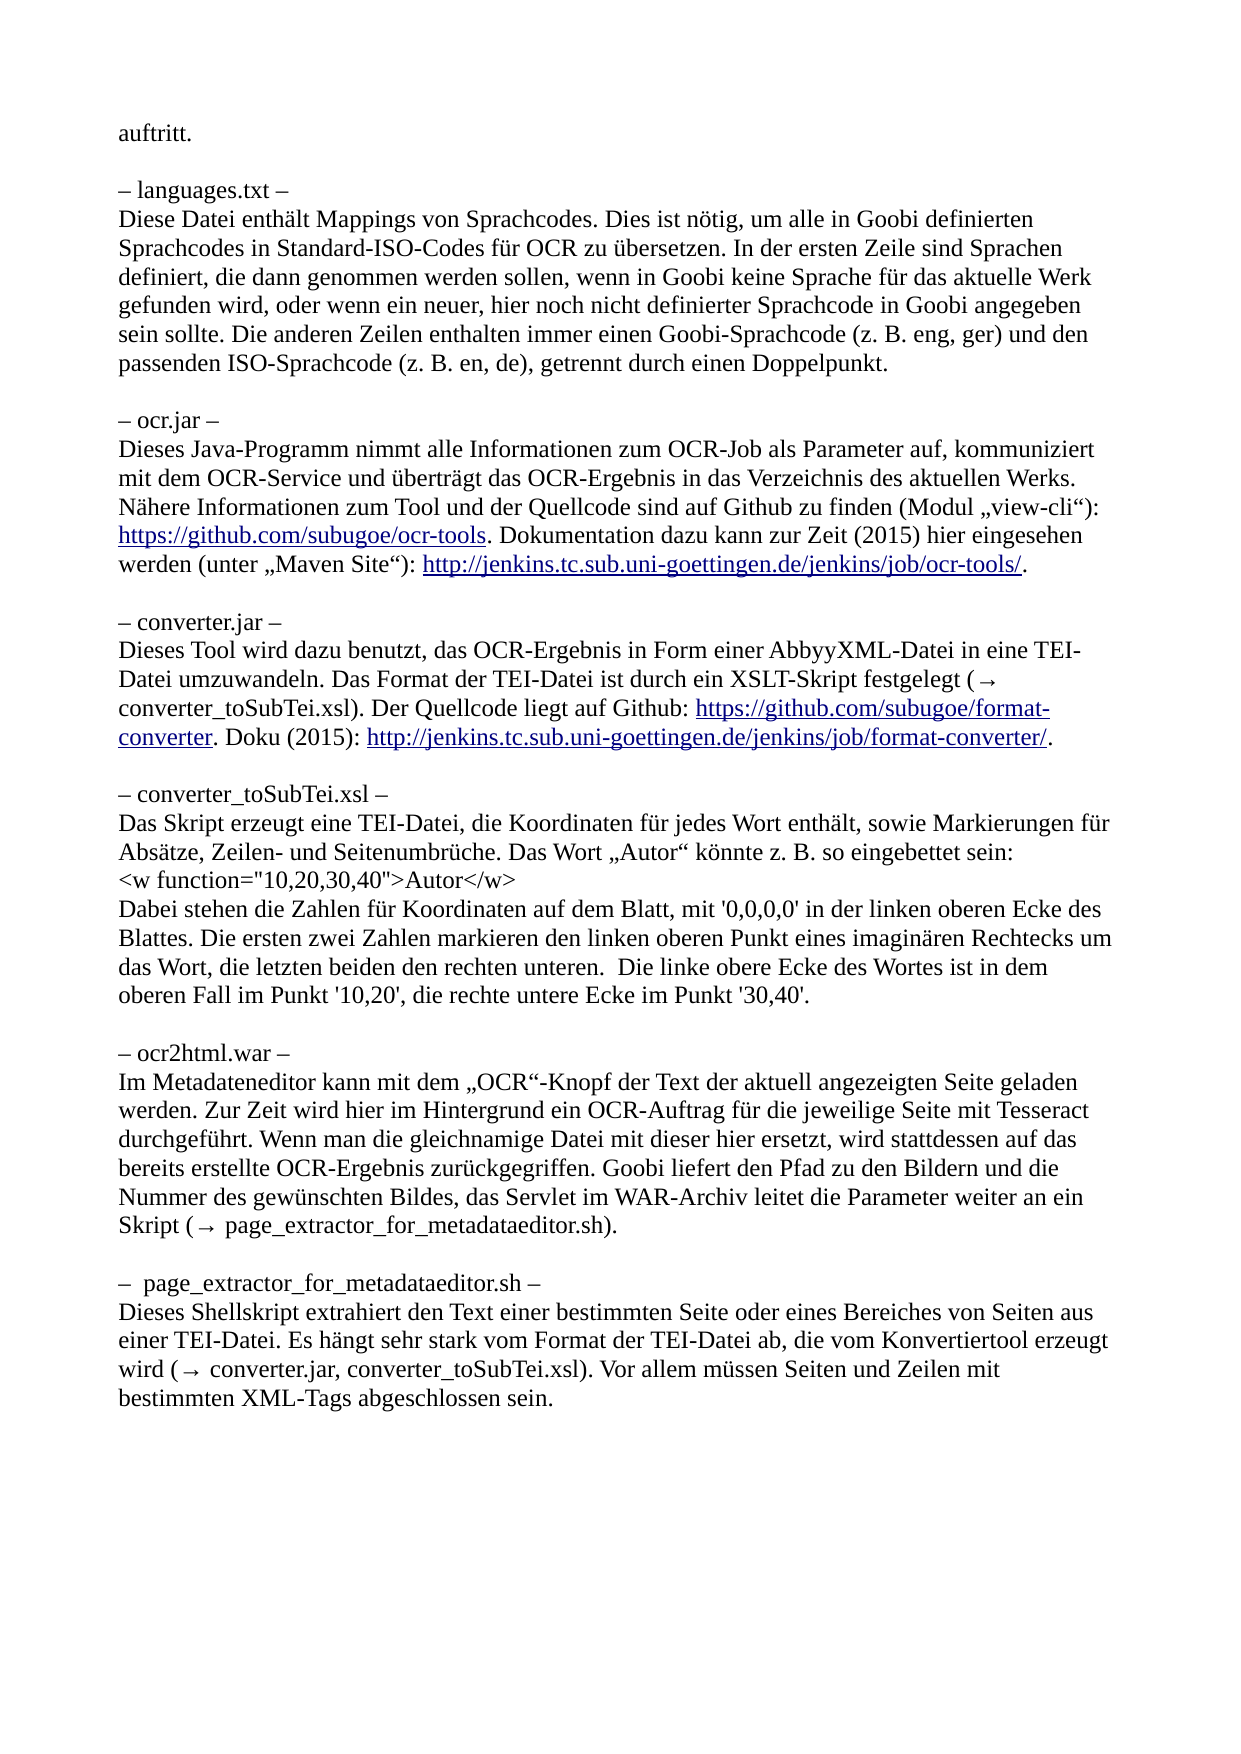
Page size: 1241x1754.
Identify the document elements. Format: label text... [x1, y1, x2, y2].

text – page_extractor_for_metadataeditor.sh – [118, 1268, 1122, 1297]
text auftritt. [118, 118, 1122, 147]
text Dieses Shellskript extrahiert den Text einer bestimmten Seite oder eines Bereiches von Seiten aus einer TEI-Datei. Es hängt sehr stark vom Format der TEI-Datei ab, die vom Konvertiertool erzeugt wird (→ converter.jar, converter_toSubTei.xsl). Vor allem müssen Seiten und Zeilen mit bestimmten XML-Tags abgeschlossen sein. [118, 1297, 1122, 1412]
text Im Metadateneditor kann mit dem „OCR“-Knopf der Text der aktuell angezeigten Seite geladen werden. Zur Zeit wird hier im Hintergrund ein OCR-Auftrag für die jeweilige Seite mit Tesseract durchgeführt. Wenn man die gleichnamige Datei mit dieser hier ersetzt, wird stattdessen auf das bereits erstellte OCR-Ergebnis zurückgegriffen. Goobi liefert den Pfad zu den Bildern und die Nummer des gewünschten Bildes, das Servlet im WAR-Archiv leitet die Parameter weiter an ein Skript (→ page_extractor_for_metadataeditor.sh). [118, 1067, 1122, 1239]
text – ocr2html.war – [118, 1038, 1122, 1067]
text Dieses Tool wird dazu benutzt, das OCR-Ergebnis in Form einer AbbyyXML-Datei in eine TEI-Datei umzuwandeln. Das Format der TEI-Datei ist durch ein XSLT-Skript festgelegt (→ converter_toSubTei.xsl). Der Quellcode liegt auf Github: https://github.com/subugoe/format-converter. Doku (2015): http://jenkins.tc.sub.uni-goettingen.de/jenkins/job/format-converter/. [118, 636, 1122, 751]
text Diese Datei enthält Mappings von Sprachcodes. Dies ist nötig, um alle in Goobi definierten Sprachcodes in Standard-ISO-Codes für OCR zu übersetzen. In der ersten Zeile sind Sprachen definiert, die dann genommen werden sollen, wenn in Goobi keine Sprache für das aktuelle Werk gefunden wird, oder wenn ein neuer, hier noch nicht definierter Sprachcode in Goobi angegeben sein sollte. Die anderen Zeilen enthalten immer einen Goobi-Sprachcode (z. B. eng, ger) und den passenden ISO-Sprachcode (z. B. en, de), getrennt durch einen Doppelpunkt. [118, 204, 1122, 377]
text Dabei stehen die Zahlen für Koordinaten auf dem Blatt, mit '0,0,0,0' in der linken oberen Ecke des Blattes. Die ersten zwei Zahlen markieren den linken oberen Punkt eines imaginären Rechtecks um das Wort, die letzten beiden den rechten unteren. Die linke obere Ecke des Wortes ist in dem oberen Fall im Punkt '10,20', die rechte untere Ecke im Punkt '30,40'. [118, 894, 1122, 1009]
text – converter.jar – [118, 607, 1122, 636]
text Dieses Java-Programm nimmt alle Informationen zum OCR-Job als Parameter auf, kommuniziert mit dem OCR-Service und überträgt das OCR-Ergebnis in das Verzeichnis des aktuellen Werks. Nähere Informationen zum Tool und der Quellcode sind auf Github zu finden (Modul „view-cli“): https://github.com/subugoe/ocr-tools. Dokumentation dazu kann zur Zeit (2015) hier eingesehen werden (unter „Maven Site“): http://jenkins.tc.sub.uni-goettingen.de/jenkins/job/ocr-tools/. [118, 434, 1122, 578]
text – languages.txt – [118, 176, 1122, 204]
text – converter_toSubTei.xsl – [118, 779, 1122, 808]
text Das Skript erzeugt eine TEI-Datei, die Koordinaten für jedes Wort enthält, sowie Markierungen für Absätze, Zeilen- und Seitenumbrüche. Das Wort „Autor“ könnte z. B. so eingebettet sein: <w function=''10,20,30,40''>Autor</w> [118, 808, 1122, 894]
text – ocr.jar – [118, 406, 1122, 434]
